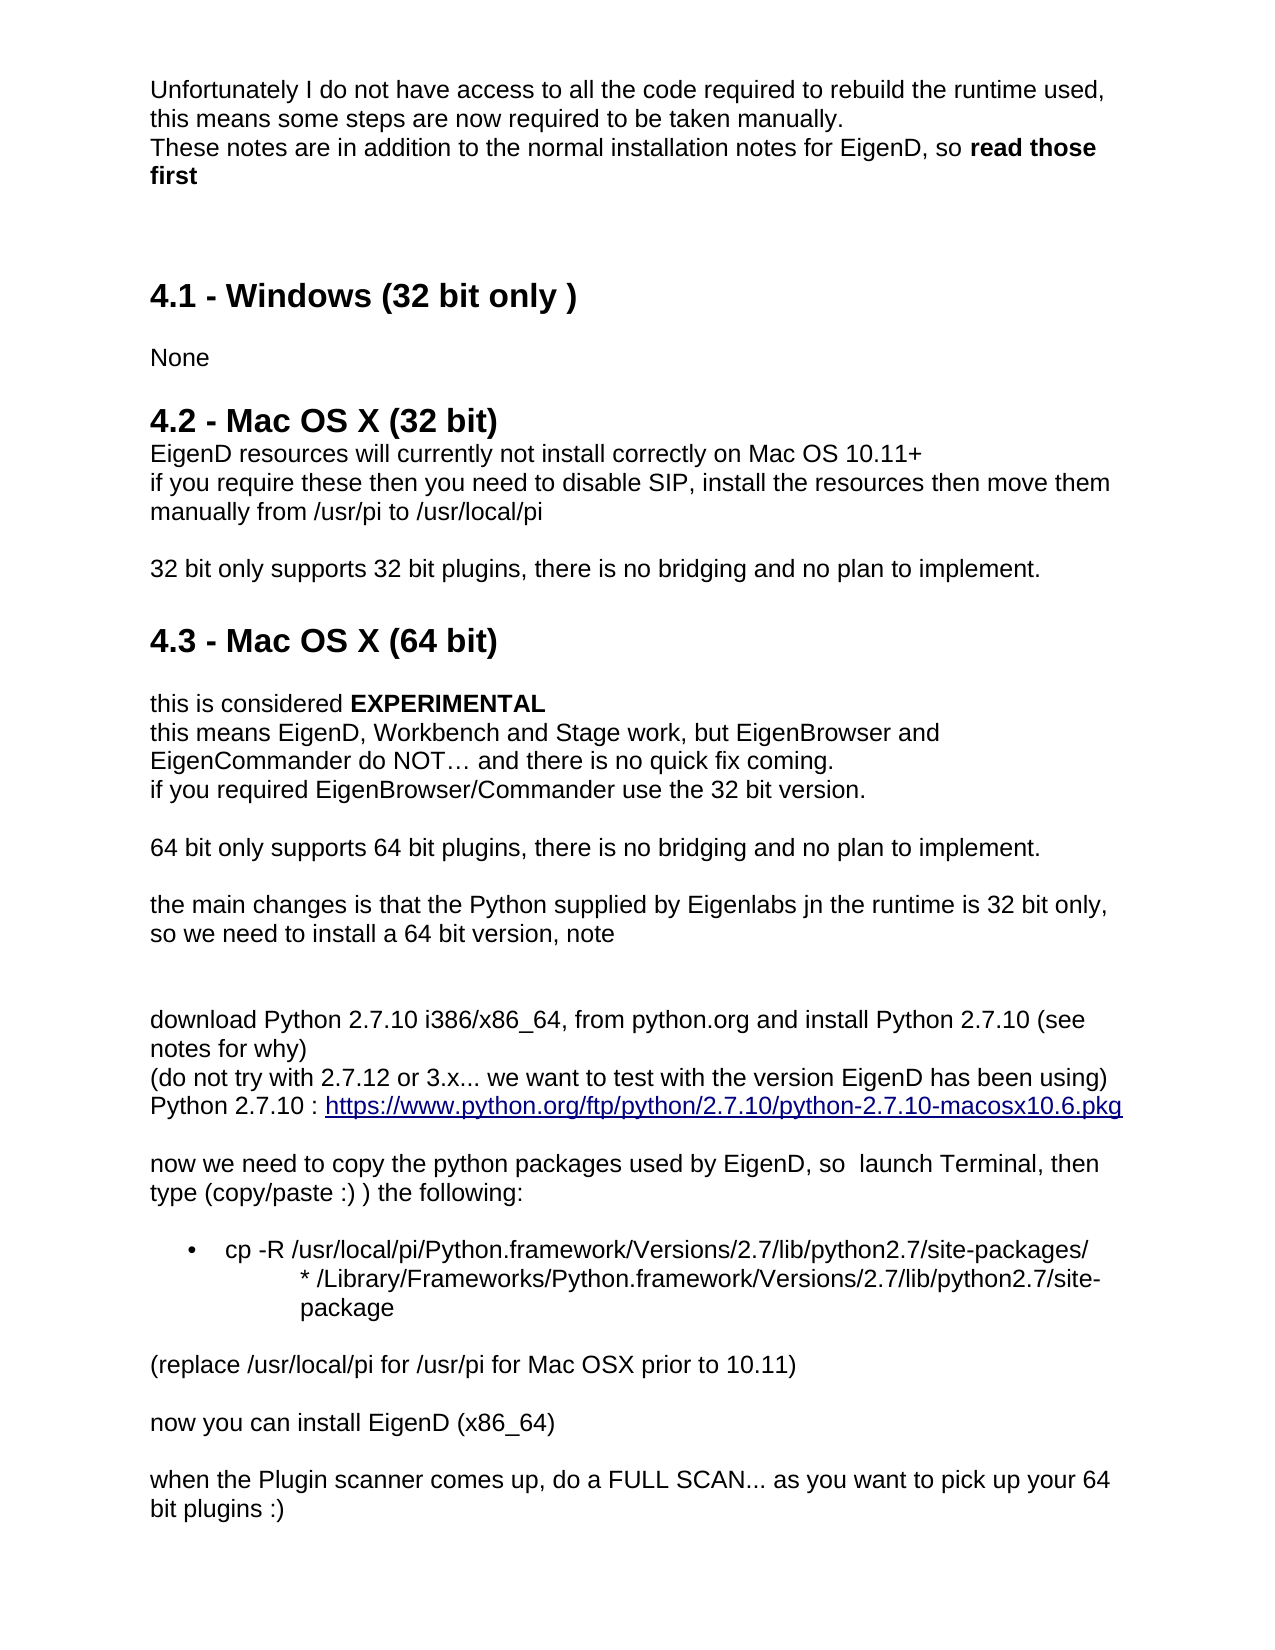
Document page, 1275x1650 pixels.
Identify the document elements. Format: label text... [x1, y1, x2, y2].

text now we need to copy the python packages used by EigenD, so launch Terminal, then type (copy/paste :) ) the following: [150, 1149, 1125, 1206]
list cp -R /usr/local/pi/Python.framework/Versions/2.7/lib/python2.7/site-packages/* /Library/Frameworks/Python.framework/Versions/2.7/lib/python2.7/site-package [187, 1235, 1125, 1321]
text These notes are in addition to the normal installation notes for EigenD, so read those first [150, 132, 1125, 190]
text 64 bit only supports 64 bit plugins, there is no bridging and no plan to implement. [150, 832, 1125, 861]
text download Python 2.7.10 i386/x86_64, from python.org and install Python 2.7.10 (see notes for why) [150, 1005, 1125, 1062]
text the main changes is that the Python supplied by Eigenlabs jn the runtime is 32 bit only, so we need to install a 64 bit version, note [150, 890, 1125, 947]
text Unfortunately I do not have access to all the code required to rebuild the runtime used, this means some steps are now required to be taken manually. [150, 75, 1125, 132]
text if you require these then you need to disable SIP, install the resources then move them manually from /usr/pi to /usr/local/pi [150, 468, 1125, 526]
text (do not try with 2.7.12 or 3.x... we want to test with the version EigenD has been using) [150, 1062, 1125, 1091]
text None [150, 343, 1125, 372]
text 4.3 - Mac OS X (64 bit) [150, 622, 1125, 660]
text this means EigenD, Workbench and Stage work, but EigenBrowser and EigenCommander do NOT… and there is no quick fix coming. [150, 717, 1125, 775]
text now you can install EigenD (x86_64) [150, 1407, 1125, 1436]
text Python 2.7.10 : https://www.python.org/ftp/python/2.7.10/python-2.7.10-macosx10.6.pkg [150, 1091, 1125, 1120]
text 32 bit only supports 32 bit plugins, there is no bridging and no plan to implement. [150, 554, 1125, 583]
text this is considered EXPERIMENTAL [150, 689, 1125, 717]
text EigenD resources will currently not install correctly on Mac OS 10.11+ [150, 439, 1125, 468]
text if you required EigenBrowser/Commander use the 32 bit version. [150, 775, 1125, 804]
text 4.1 - Windows (32 bit only ) [150, 276, 1125, 315]
text (replace /usr/local/pi for /usr/pi for Mac OSX prior to 10.11) [150, 1350, 1125, 1379]
text 4.2 - Mac OS X (32 bit) [150, 401, 1125, 439]
text when the Plugin scanner comes up, do a FULL SCAN... as you want to pick up your 64 bit plugins :) [150, 1465, 1125, 1522]
